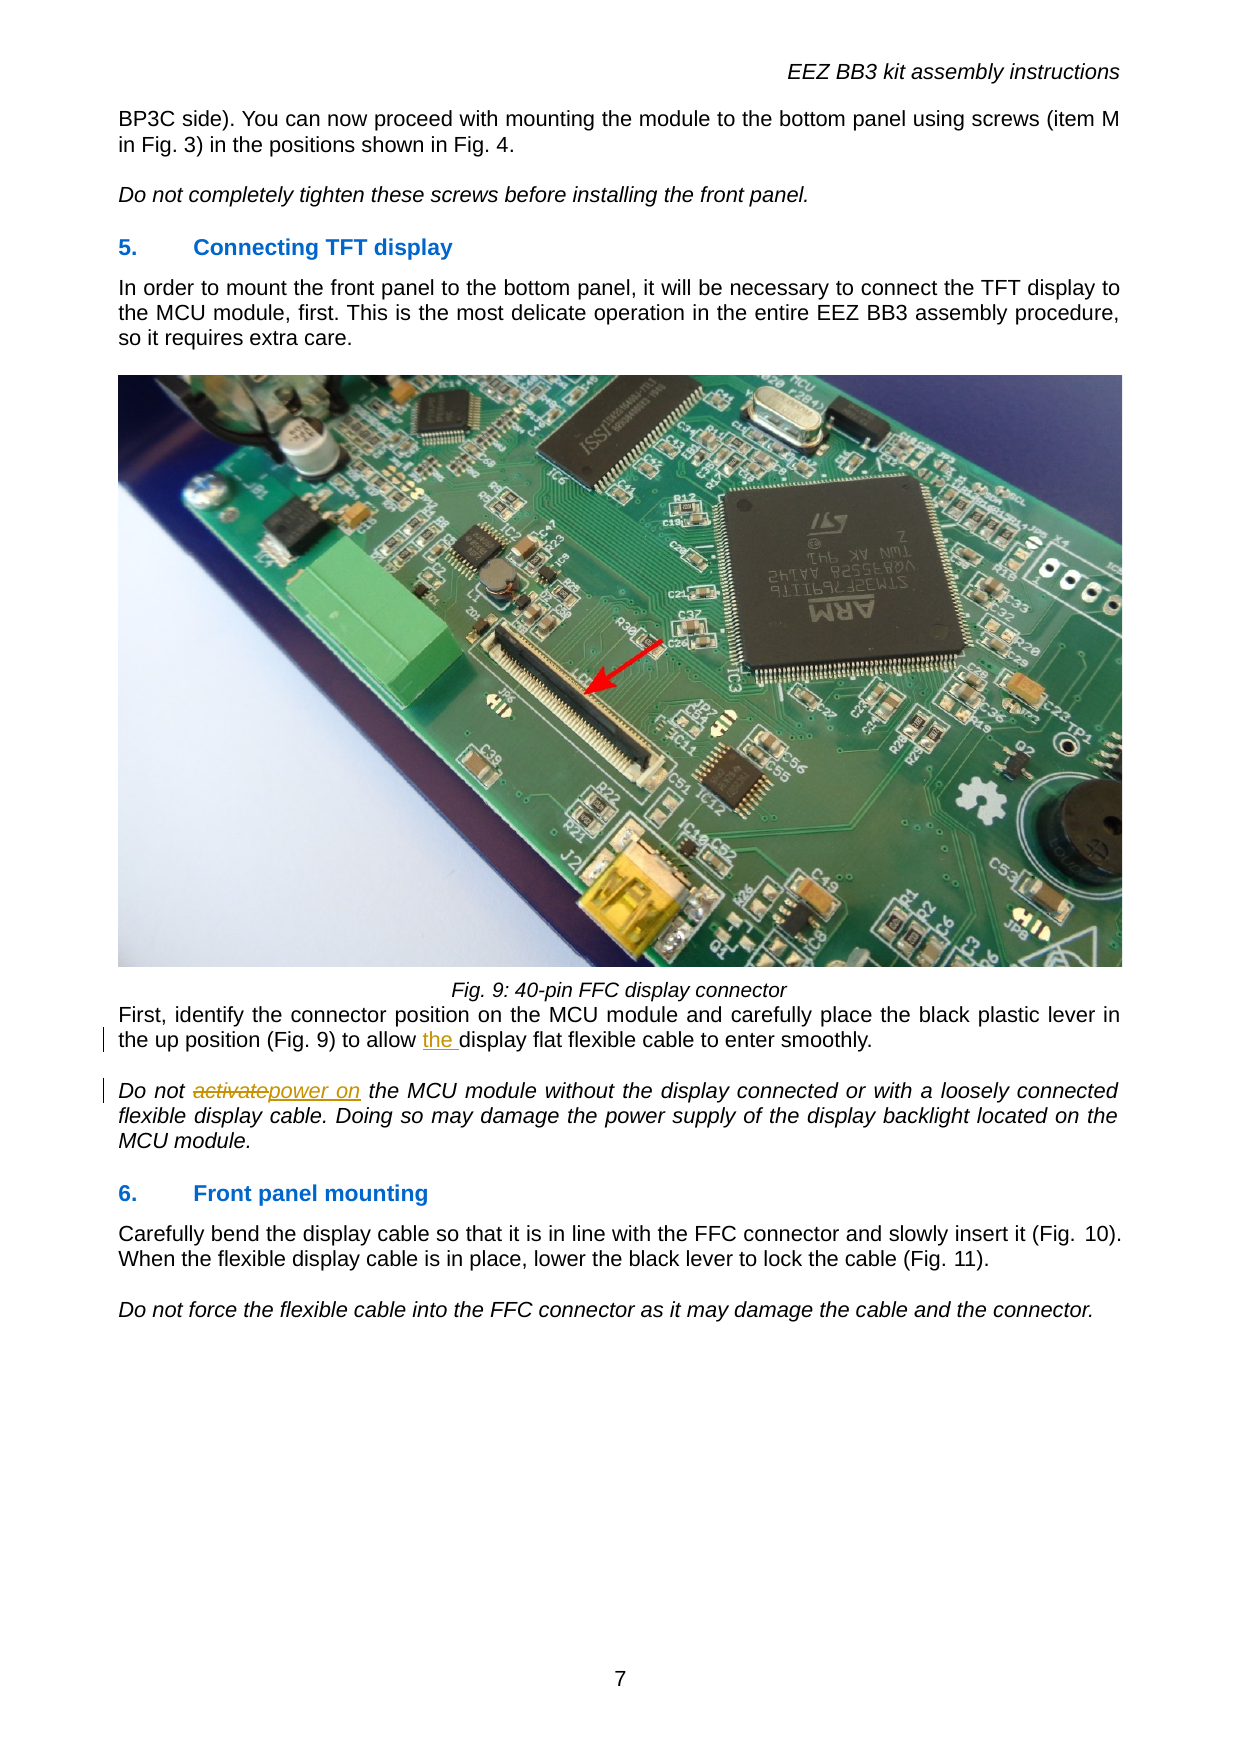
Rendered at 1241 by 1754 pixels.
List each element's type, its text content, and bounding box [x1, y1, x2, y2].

text Do not force the flexible cable into the FFC connector as it may damage the cable and the connector. [118, 1296, 1122, 1322]
subtitle Front panel mounting [118, 1180, 1122, 1206]
subtitle Connecting TFT display [118, 234, 1122, 260]
text Carefully bend the display cable so that it is in line with the FFC connector and slowly insert it (Fig. 10). When the flexible display cable is in place, lower the black lever to lock the cable (Fig. 11). [118, 1221, 1122, 1271]
picture [118, 375, 1123, 967]
text In order to mount the front panel to the bottom panel, it will be necessary to connect the TFT display to the MCU module, first. This is the most delicate operation in the entire EEZ BB3 assembly procedure, so it requires extra care. [118, 275, 1122, 350]
text Do not power on the MCU module without the display connected or with a loosely connected flexible display cable. Doing so may damage the power supply of the display backlight located on the MCU module. [118, 1077, 1122, 1153]
text First, identify the connector position on the MCU module and carefully place the black plastic lever in the up position (Fig. 9) to allow the display flat flexible cable to enter smoothly. [118, 1002, 1122, 1052]
text Fig. 9: 40-pin FFC display connector [118, 967, 1122, 1002]
text Do not completely tighten these screws before installing the front panel. [118, 182, 1122, 207]
text BP3C side). You can now proceed with mounting the module to the bottom panel using screws (item M in Fig. 3) in the positions shown in Fig. 4. [118, 106, 1122, 157]
